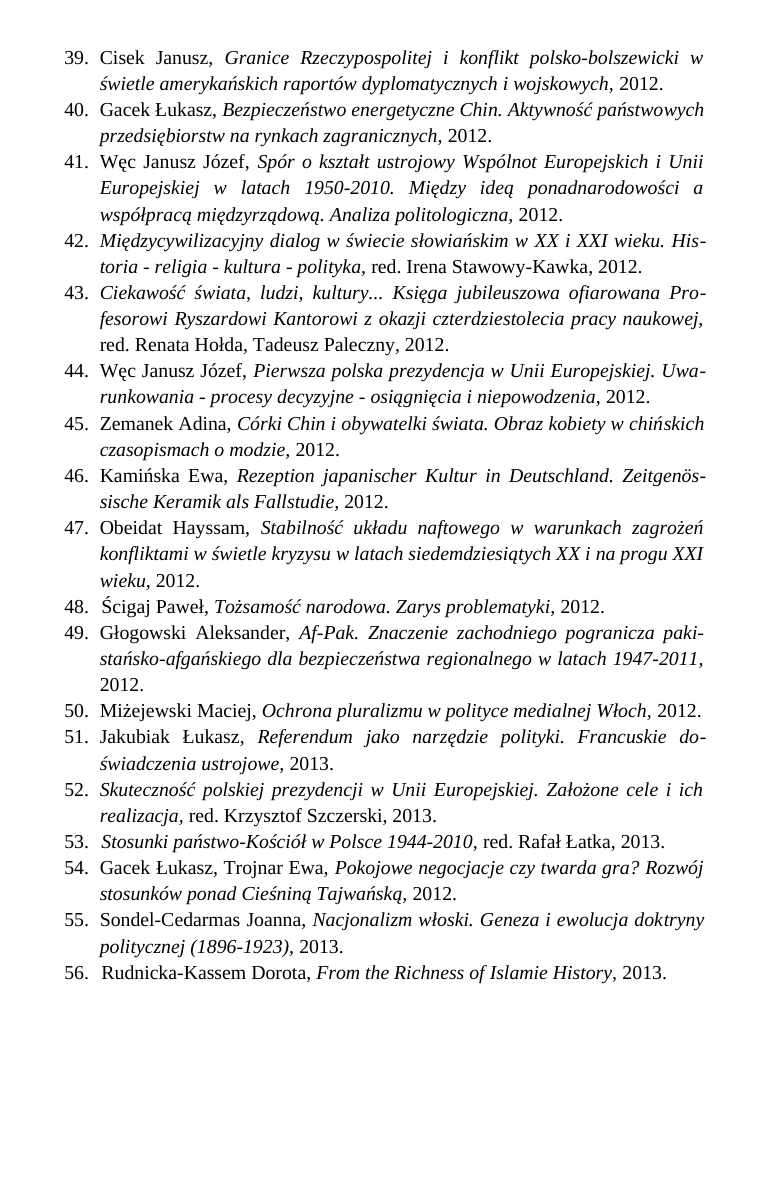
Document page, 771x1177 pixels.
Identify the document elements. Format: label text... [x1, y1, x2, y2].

list Sondel-Cedarmas Joanna, Nacjonalizm włoski. Geneza i ewolucja dok­tryny politycznej (1896-1923), 2013. [64, 908, 706, 957]
list Jakubiak Łukasz, Referendum jako narzędzie polityki. Francuskie do­świadczenia ustrojowe, 2013. [64, 725, 706, 774]
list Obeidat Hayssam, Stabilność układu naftowego w warunkach zagrożeń konfliktami w świetle kryzysu w latach siedemdziesiątych XX i na progu XXI wieku, 2012. [64, 516, 706, 591]
list Miżejewski Maciej, Ochrona pluralizmu w polityce medialnej Włoch, 2012. [64, 699, 706, 722]
list Węc Janusz Józef, Spór o kształt ustrojowy Wspólnot Europejskich i Unii Europejskiej w latach 1950-2010. Między ideą ponadnarodowości a współpracą międzyrządową. Analiza politologiczna, 2012. [64, 150, 706, 225]
list Cisek Janusz, Granice Rzeczypospolitej i konflikt polsko-bolszewicki w świetle amerykańskich raportów dyplomatycznych i wojskowych, 2012. [64, 46, 706, 94]
list Węc Janusz Józef, Pierwsza polska prezydencja w Unii Europejskiej. Uwa­runkowania - procesy decyzyjne - osiągnięcia i niepowodzenia, 2012. [64, 359, 706, 408]
list Rudnicka-Kassem Dorota, From the Richness of Islamie History, 2013. [64, 961, 706, 983]
list Międzycywilizacyjny dialog w świecie słowiańskim w XX i XXI wieku. His­toria - religia - kultura - polityka, red. Irena Stawowy-Kawka, 2012. [64, 229, 706, 278]
list Ścigaj Paweł, Tożsamość narodowa. Zarys problematyki, 2012. [64, 595, 706, 617]
list Gacek Łukasz, Trojnar Ewa, Pokojowe negocjacje czy twarda gra? Rozwój stosunków ponad Cieśniną Tajwańską, 2012. [64, 856, 706, 905]
list Gacek Łukasz, Bezpieczeństwo energetyczne Chin. Aktywność państwo­wych przedsiębiorstw na rynkach zagranicznych, 2012. [64, 98, 706, 147]
list Głogowski Aleksander, Af-Pak. Znaczenie zachodniego pogranicza paki- stańsko-afgańskiego dla bezpieczeństwa regionalnego w latach 1947-2011, 2012. [64, 621, 706, 696]
list Ciekawość świata, ludzi, kultury... Księga jubileuszowa ofiarowana Pro­fesorowi Ryszardowi Kantorowi z okazji czterdziestolecia pracy naukowej, red. Renata Hołda, Tadeusz Paleczny, 2012. [64, 281, 706, 356]
list Skuteczność polskiej prezydencji w Unii Europejskiej. Założone cele i ich realizacja, red. Krzysztof Szczerski, 2013. [64, 778, 706, 827]
list Kamińska Ewa, Rezeption japanischer Kultur in Deutschland. Zeitgenös­sische Keramik als Fallstudie, 2012. [64, 464, 706, 513]
list Stosunki państwo-Kościół w Polsce 1944-2010, red. Rafał Łatka, 2013. [64, 830, 706, 853]
list Zemanek Adina, Córki Chin i obywatelki świata. Obraz kobiety w chiń­skich czasopismach o modzie, 2012. [64, 412, 706, 461]
